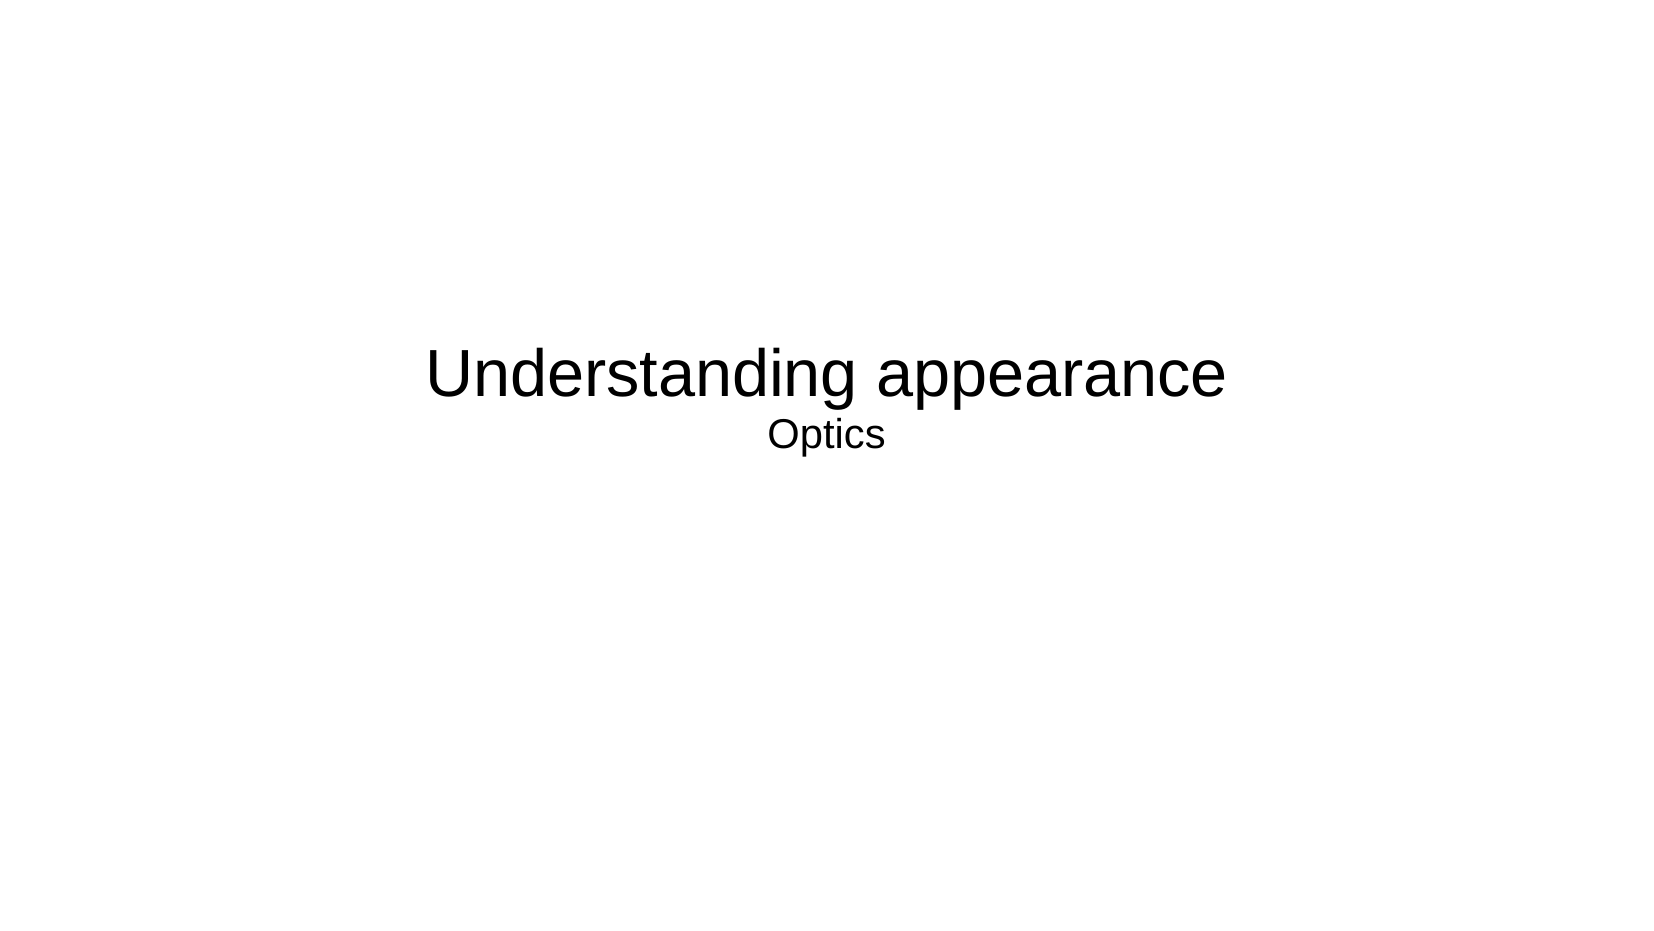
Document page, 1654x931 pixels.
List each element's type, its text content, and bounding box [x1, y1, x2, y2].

subtitle Understanding appearance Optics [82, 37, 1571, 757]
